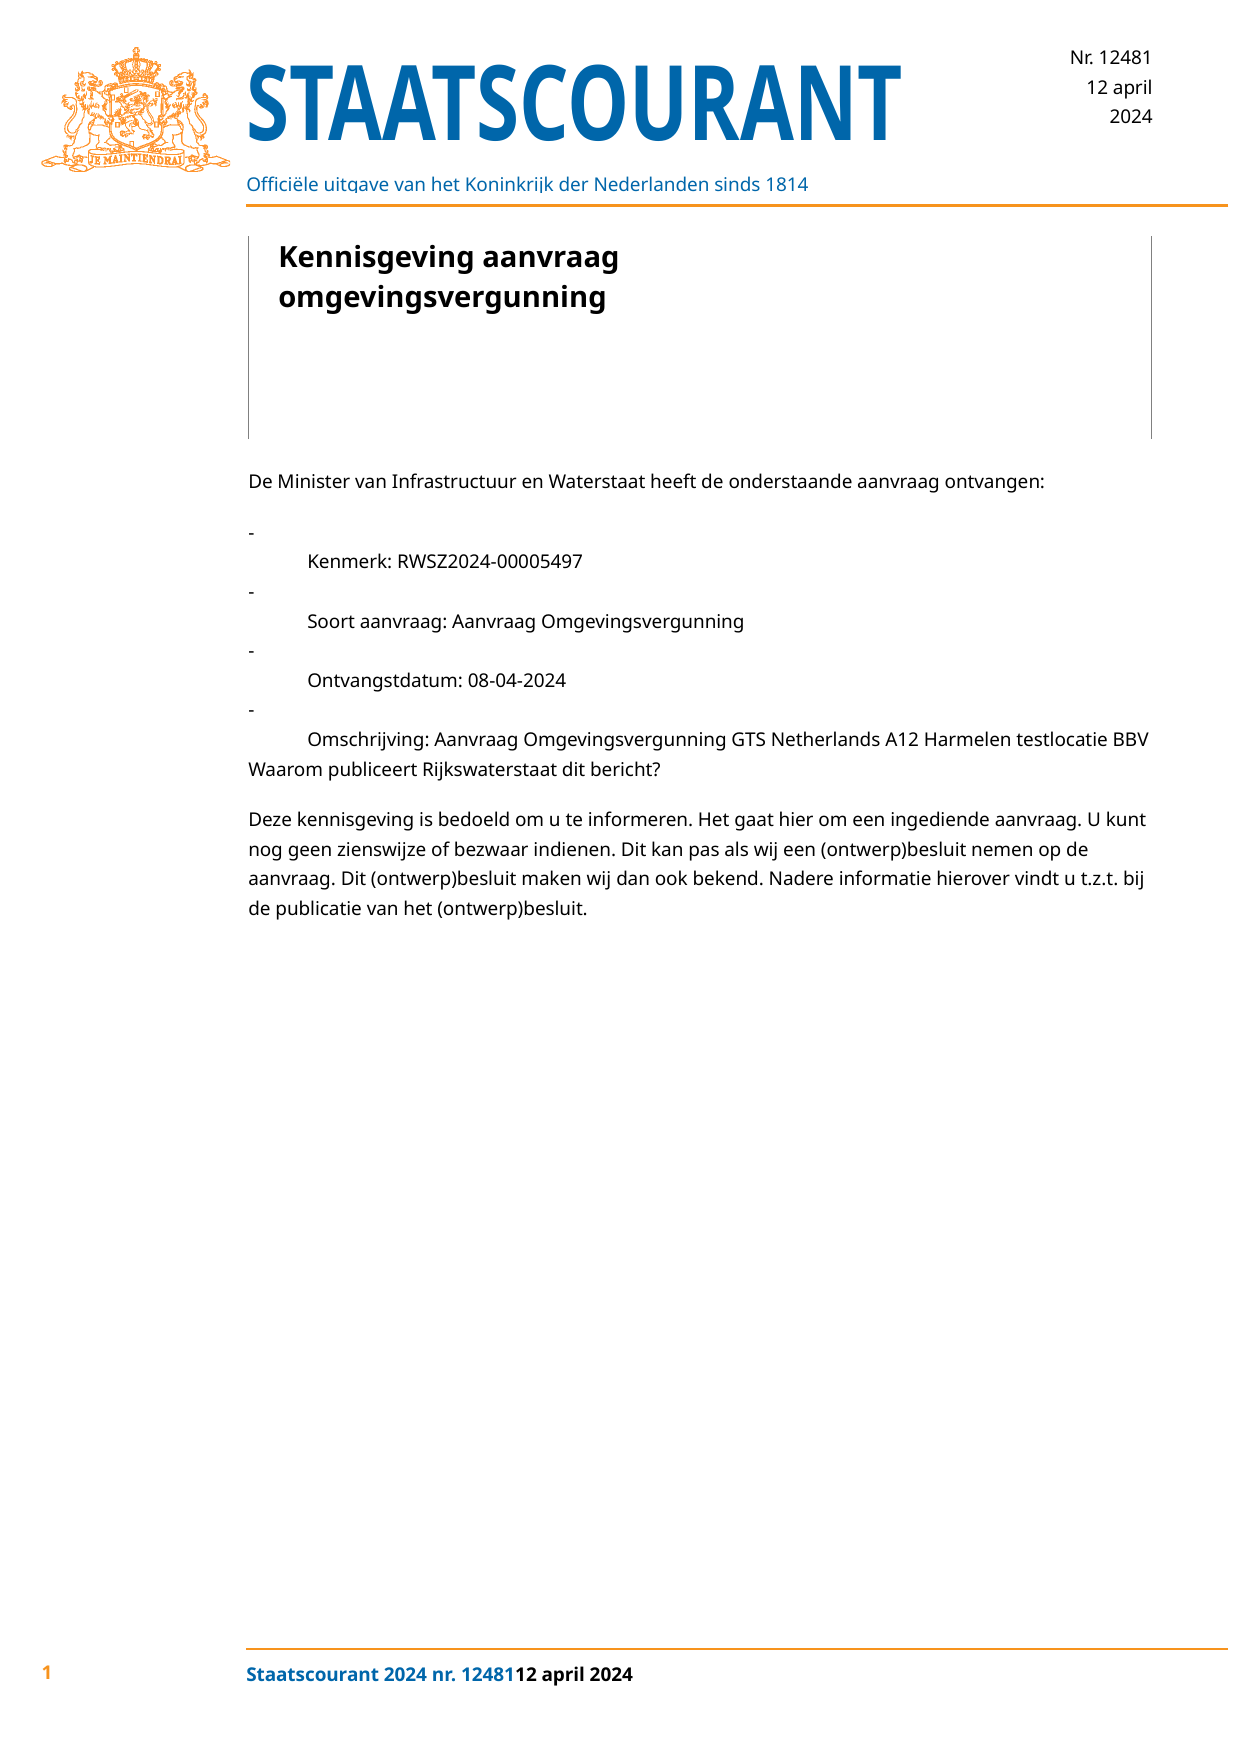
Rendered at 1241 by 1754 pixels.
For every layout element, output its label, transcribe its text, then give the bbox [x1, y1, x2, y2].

list Kenmerk: RWSZ2024-00005497 [248, 549, 1152, 574]
picture [41, 47, 231, 172]
table_header [850, 236, 912, 413]
list Omschrijving: Aanvraag Omgevingsvergunning GTS Netherlands A12 Harmelen testlocatie BBV [248, 726, 1152, 752]
text Waarom publiceert Rijkswaterstaat dit bericht? [248, 756, 1152, 781]
list Soort aanvraag: Aanvraag Omgevingsvergunning [248, 608, 1152, 633]
table_header [1090, 236, 1151, 413]
picture [912, 236, 1090, 414]
table_header Kennisgeving aanvraag omgevingsvergunning [249, 236, 850, 439]
table_header [850, 414, 1151, 439]
text Deze kennisgeving is bedoeld om u te informeren. Het gaat hier om een ingediende aanvraag. U kunt nog geen zienswijze of bezwaar indienen. Dit kan pas als wij een (ontwerp)besluit nemen op de aanvraag. Dit (ontwerp)besluit maken wij dan ook bekend. Nadere informatie hierover vindt u t.z.t. bij de publicatie van het (ontwerp)besluit. [248, 806, 1152, 921]
list Ontvangstdatum: 08-04-2024 [248, 667, 1152, 693]
text De Minister van Infrastructuur en Waterstaat heeft de onderstaande aanvraag ontvangen: [248, 469, 1152, 494]
